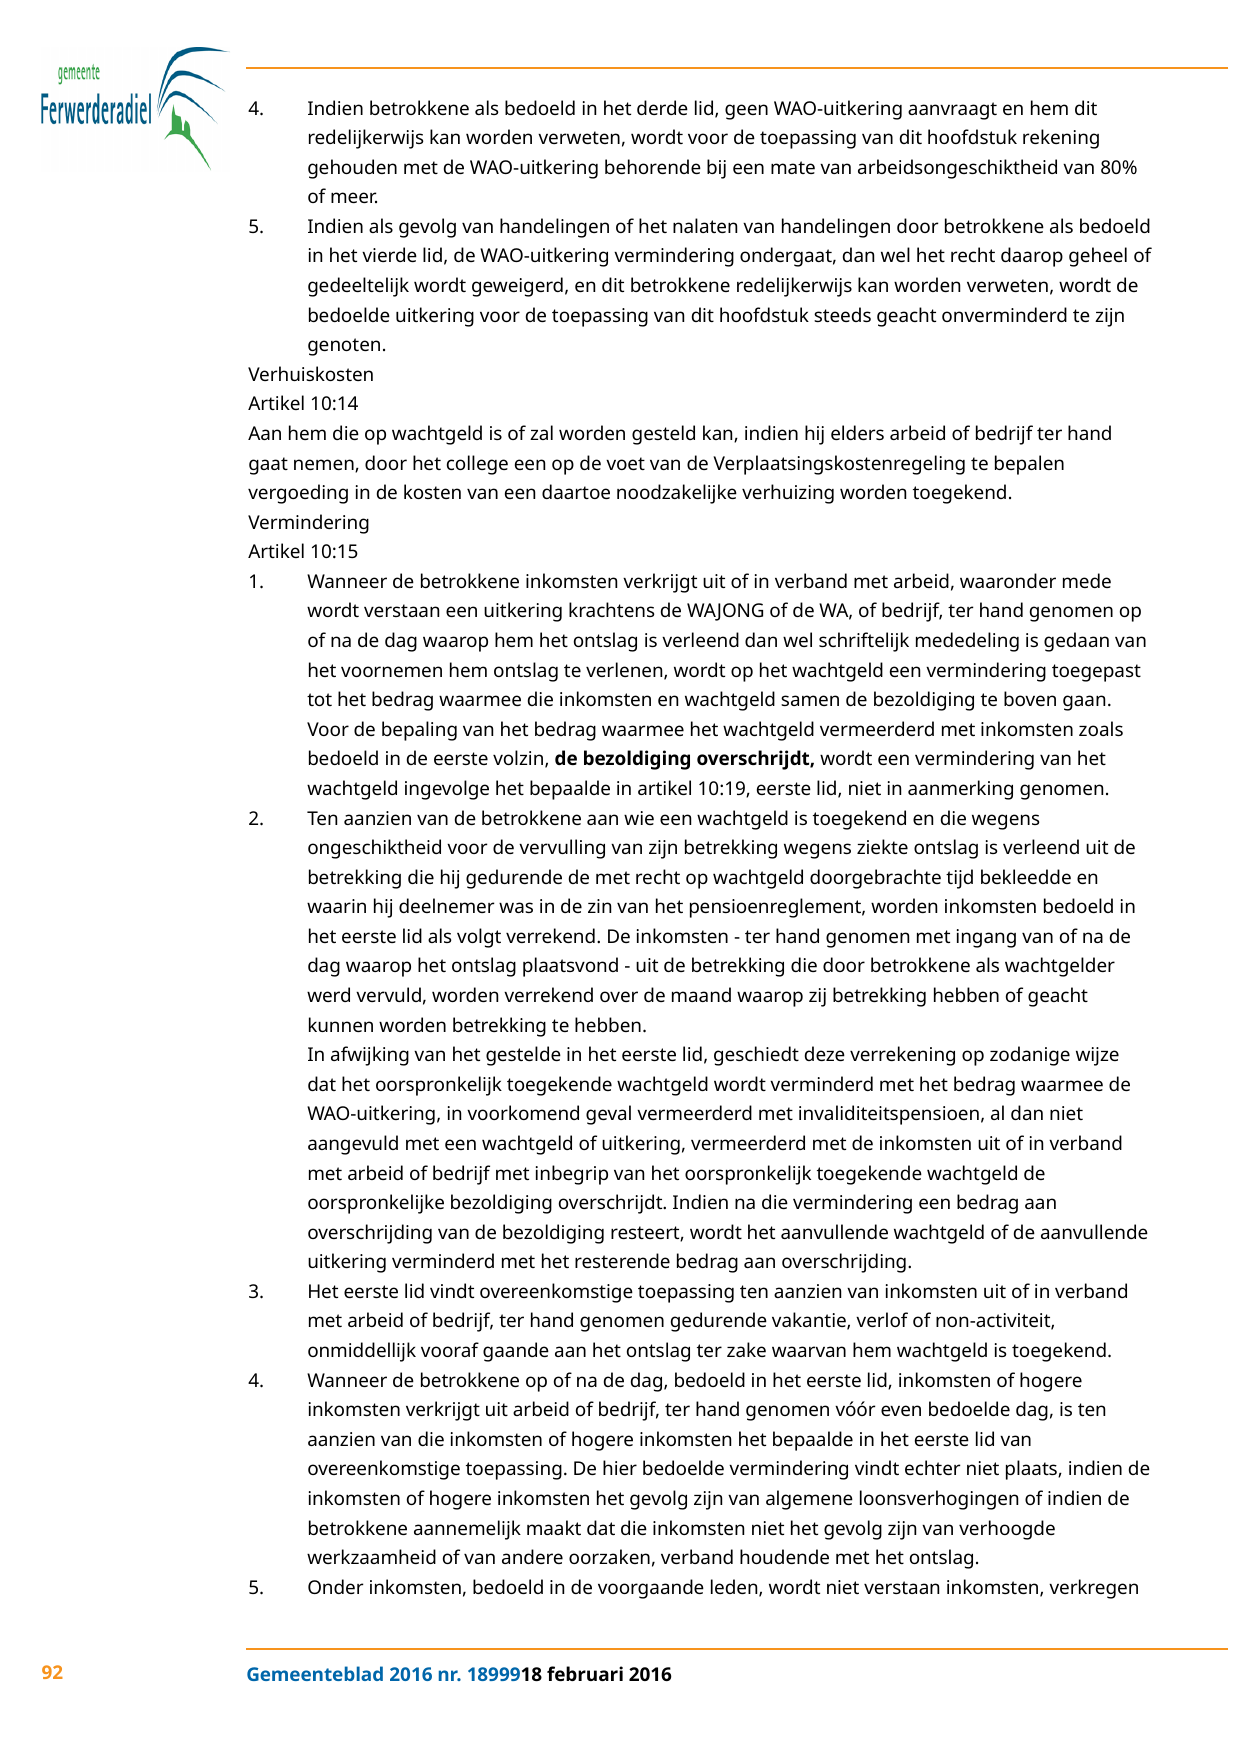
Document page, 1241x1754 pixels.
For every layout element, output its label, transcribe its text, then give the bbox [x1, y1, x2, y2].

list Indien betrokkene als bedoeld in het derde lid, geen WAO-uitkering aanvraagt en hem dit redelijkerwijs kan worden verweten, wordt voor de toepassing van dit hoofdstuk rekening gehouden met de WAO-uitkering behorende bij een mate van arbeidsongeschiktheid van 80% of meer. [248, 95, 1152, 209]
list Wanneer de betrokkene inkomsten verkrijgt uit of in verband met arbeid, waaronder mede wordt verstaan een uitkering krachtens de WAJONG of de WA, of bedrijf, ter hand genomen op of na de dag waarop hem het ontslag is verleend dan wel schriftelijk mededeling is gedaan van het voornemen hem ontslag te verlenen, wordt op het wachtgeld een vermindering toegepast tot het bedrag waarmee die inkomsten en wachtgeld samen de bezoldiging te boven gaan. Voor de bepaling van het bedrag waarmee het wachtgeld vermeerderd met inkomsten zoals bedoeld in de eerste volzin, de bezoldiging overschrijdt, wordt een vermindering van het wachtgeld ingevolge het bepaalde in artikel 10:19, eerste lid, niet in aanmerking genomen. [248, 568, 1152, 801]
list Onder inkomsten, bedoeld in de voorgaande leden, wordt niet verstaan inkomsten, verkregen [248, 1574, 1152, 1600]
text Vermindering [248, 509, 1152, 535]
text Verhuiskosten [248, 361, 1152, 387]
list Wanneer de betrokkene op of na de dag, bedoeld in het eerste lid, inkomsten of hogere inkomsten verkrijgt uit arbeid of bedrijf, ter hand genomen vóór even bedoelde dag, is ten aanzien van die inkomsten of hogere inkomsten het bepaalde in het eerste lid van overeenkomstige toepassing. De hier bedoelde vermindering vindt echter niet plaats, indien de inkomsten of hogere inkomsten het gevolg zijn van algemene loonsverhogingen of indien de betrokkene aannemelijk maakt dat die inkomsten niet het gevolg zijn van verhoogde werkzaamheid of van andere oorzaken, verband houdende met het ontslag. [248, 1367, 1152, 1570]
text Aan hem die op wachtgeld is of zal worden gesteld kan, indien hij elders arbeid of bedrijf ter hand gaat nemen, door het college een op de voet van de Verplaatsingskostenregeling te bepalen vergoeding in de kosten van een daartoe noodzakelijke verhuizing worden toegekend. [248, 420, 1152, 505]
text Artikel 10:14 [248, 391, 1152, 416]
list Ten aanzien van de betrokkene aan wie een wachtgeld is toegekend en die wegens ongeschiktheid voor de vervulling van zijn betrekking wegens ziekte ontslag is verleend uit de betrekking die hij gedurende de met recht op wachtgeld doorgebrachte tijd bekleedde en waarin hij deelnemer was in de zin van het pensioenreglement, worden inkomsten bedoeld in het eerste lid als volgt verrekend. De inkomsten - ter hand genomen met ingang van of na de dag waarop het ontslag plaatsvond - uit de betrekking die door betrokkene als wachtgelder werd vervuld, worden verrekend over de maand waarop zij betrekking hebben of geacht kunnen worden betrekking te hebben. [248, 805, 1152, 1038]
list Het eerste lid vindt overeenkomstige toepassing ten aanzien van inkomsten uit of in verband met arbeid of bedrijf, ter hand genomen gedurende vakantie, verlof of non-activiteit, onmiddellijk vooraf gaande aan het ontslag ter zake waarvan hem wachtgeld is toegekend. [248, 1278, 1152, 1363]
picture [41, 47, 231, 172]
text Artikel 10:15 [248, 538, 1152, 564]
list Indien als gevolg van handelingen of het nalaten van handelingen door betrokkene als bedoeld in het vierde lid, de WAO-uitkering vermindering ondergaat, dan wel het recht daarop geheel of gedeeltelijk wordt geweigerd, en dit betrokkene redelijkerwijs kan worden verweten, wordt de bedoelde uitkering voor de toepassing van dit hoofdstuk steeds geacht onverminderd te zijn genoten. [248, 213, 1152, 357]
list In afwijking van het gestelde in het eerste lid, geschiedt deze verrekening op zodanige wijze dat het oorspronkelijk toegekende wachtgeld wordt verminderd met het bedrag waarmee de WAO-uitkering, in voorkomend geval vermeerderd met invaliditeitspensioen, al dan niet aangevuld met een wachtgeld of uitkering, vermeerderd met de inkomsten uit of in verband met arbeid of bedrijf met inbegrip van het oorspronkelijk toegekende wachtgeld de oorspronkelijke bezoldiging overschrijdt. Indien na die vermindering een bedrag aan overschrijding van de bezoldiging resteert, wordt het aanvullende wachtgeld of de aanvullende uitkering verminderd met het resterende bedrag aan overschrijding. [248, 1041, 1152, 1274]
